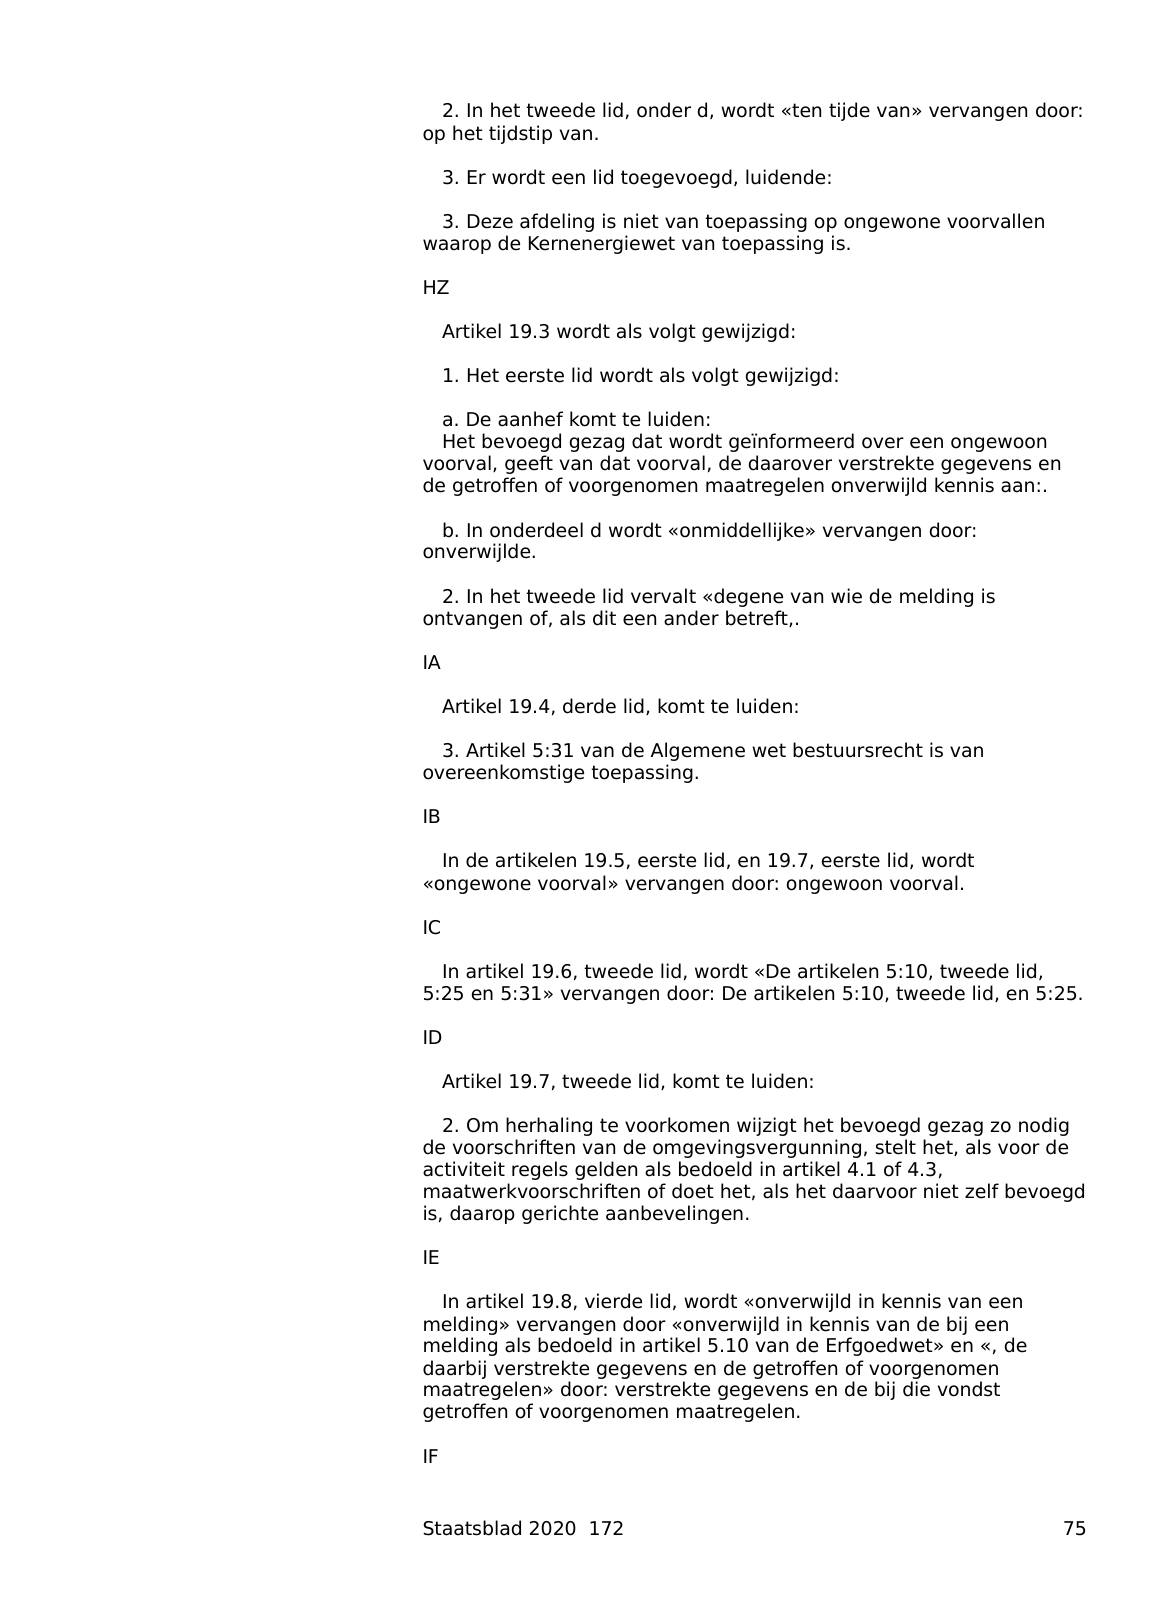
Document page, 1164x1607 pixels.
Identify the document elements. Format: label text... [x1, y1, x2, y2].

text a. De aanhef komt te luiden: [422, 409, 1087, 431]
text 2. In het tweede lid vervalt «degene van wie de melding is ontvangen of, als dit een ander betreft,. [422, 586, 1087, 629]
text HZ [422, 277, 1087, 299]
text IB [422, 806, 1087, 828]
text b. In onderdeel d wordt «onmiddellijke» vervangen door: onverwijlde. [422, 519, 1087, 563]
text IC [422, 917, 1087, 938]
text 3. Artikel 5:31 van de Algemene wet bestuursrecht is van overeenkomstige toepassing. [422, 740, 1087, 784]
text IF [422, 1446, 1087, 1467]
text Het bevoegd gezag dat wordt geïnformeerd over een ongewoon voorval, geeft van dat voorval, de daarover verstrekte gegevens en de getroffen of voorgenomen maatregelen onverwijld kennis aan:. [422, 431, 1087, 497]
text 2. In het tweede lid, onder d, wordt «ten tijde van» vervangen door: op het tijdstip van. [422, 100, 1087, 144]
text Artikel 19.4, derde lid, komt te luiden: [422, 696, 1087, 718]
text 3. Deze afdeling is niet van toepassing op ongewone voorvallen waarop de Kernenergiewet van toepassing is. [422, 211, 1087, 255]
text IA [422, 652, 1087, 674]
text In artikel 19.8, vierde lid, wordt «onverwijld in kennis van een melding» vervangen door «onverwijld in kennis van de bij een melding als bedoeld in artikel 5.10 van de Erfgoedwet» en «, de daarbij verstrekte gegevens en de getroffen of voorgenomen maatregelen» door: verstrekte gegevens en de bij die vondst getroffen of voorgenomen maatregelen. [422, 1291, 1087, 1423]
text IE [422, 1247, 1087, 1269]
text 3. Er wordt een lid toegevoegd, luidende: [422, 167, 1087, 188]
text Artikel 19.3 wordt als volgt gewijzigd: [422, 321, 1087, 343]
text In de artikelen 19.5, eerste lid, en 19.7, eerste lid, wordt «ongewone voorval» vervangen door: ongewoon voorval. [422, 850, 1087, 894]
text ID [422, 1027, 1087, 1049]
text 1. Het eerste lid wordt als volgt gewijzigd: [422, 365, 1087, 387]
text Artikel 19.7, tweede lid, komt te luiden: [422, 1071, 1087, 1093]
text In artikel 19.6, tweede lid, wordt «De artikelen 5:10, tweede lid, 5:25 en 5:31» vervangen door: De artikelen 5:10, tweede lid, en 5:25. [422, 961, 1087, 1005]
text 2. Om herhaling te voorkomen wijzigt het bevoegd gezag zo nodig de voorschriften van de omgevingsvergunning, stelt het, als voor de activiteit regels gelden als bedoeld in artikel 4.1 of 4.3, maatwerkvoorschriften of doet het, als het daarvoor niet zelf bevoegd is, daarop gerichte aanbevelingen. [422, 1115, 1087, 1225]
